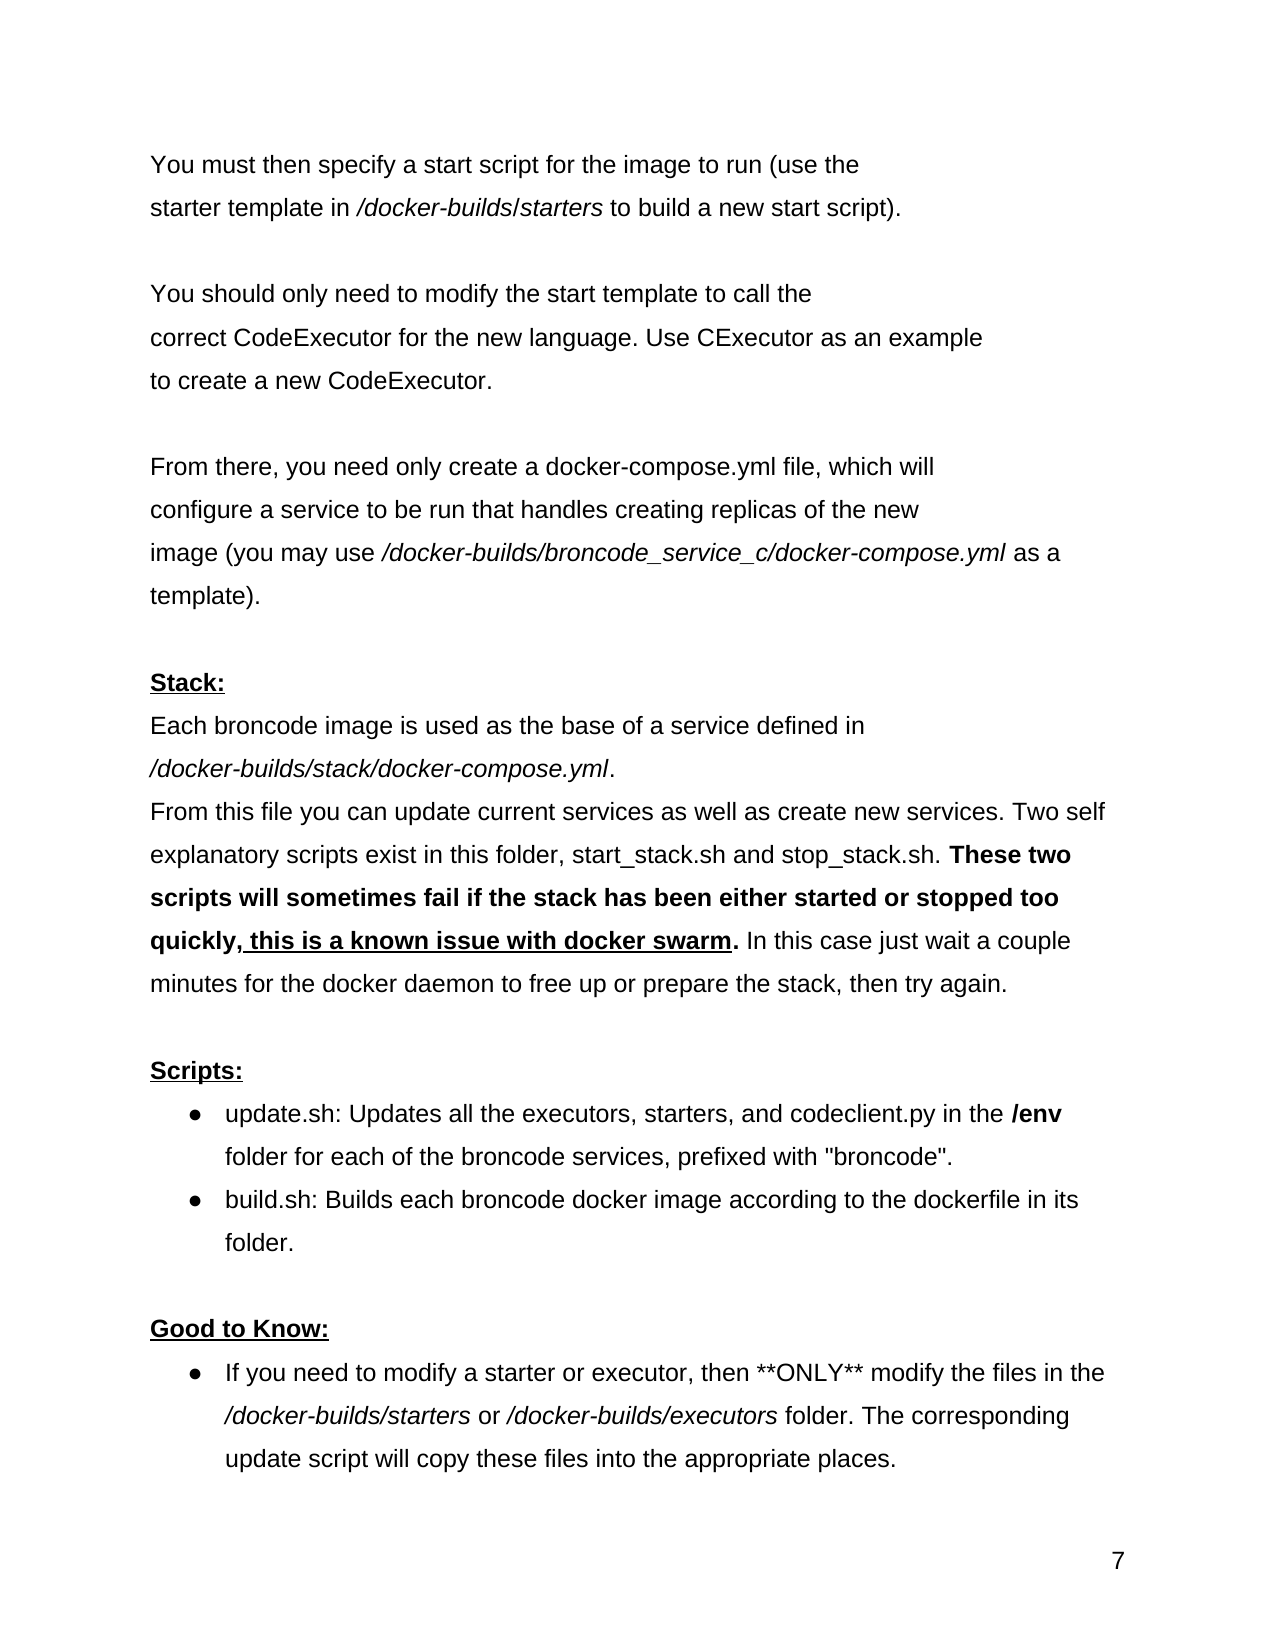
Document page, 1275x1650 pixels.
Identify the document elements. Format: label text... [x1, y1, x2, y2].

text From there, you need only create a docker-compose.yml file, which will [150, 452, 1125, 481]
text image (you may use /docker-builds/broncode_service_c/docker-compose.yml as a template). [150, 538, 1125, 610]
text starter template in /docker-builds/starters to build a new start script). [150, 193, 1125, 222]
text correct CodeExecutor for the new language. Use CExecutor as an example [150, 322, 1125, 351]
text From this file you can update current services as well as create new services. Two self explanatory scripts exist in this folder, start_stack.sh and stop_stack.sh. These two scripts will sometimes fail if the stack has been either started or stopped too quickly, this is a known issue with docker swarm. In this case just wait a couple minutes for the docker daemon to free up or prepare the stack, then try again. [150, 797, 1125, 998]
text Good to Know: [150, 1314, 1125, 1343]
text You must then specify a start script for the image to run (use the [150, 150, 1125, 179]
list build.sh: Builds each broncode docker image according to the dockerfile in its folder. [187, 1185, 1125, 1257]
text folder for each of the broncode services, prefixed with "broncode". [225, 1142, 1125, 1171]
text configure a service to be run that handles creating replicas of the new [150, 495, 1125, 524]
text to create a new CodeExecutor. [150, 366, 1125, 394]
list If you need to modify a starter or executor, then **ONLY** modify the files in the /docker-builds/starters or /docker-builds/executors folder. The corresponding update script will copy these files into the appropriate places. [187, 1357, 1125, 1472]
text Stack: [150, 667, 1125, 696]
text Each broncode image is used as the base of a service defined in /docker-builds/stack/docker-compose.yml. [150, 711, 1125, 782]
text You should only need to modify the start template to call the [150, 279, 1125, 308]
text Scripts: [150, 1056, 1125, 1084]
list update.sh: Updates all the executors, starters, and codeclient.py in the /env [187, 1099, 1125, 1127]
